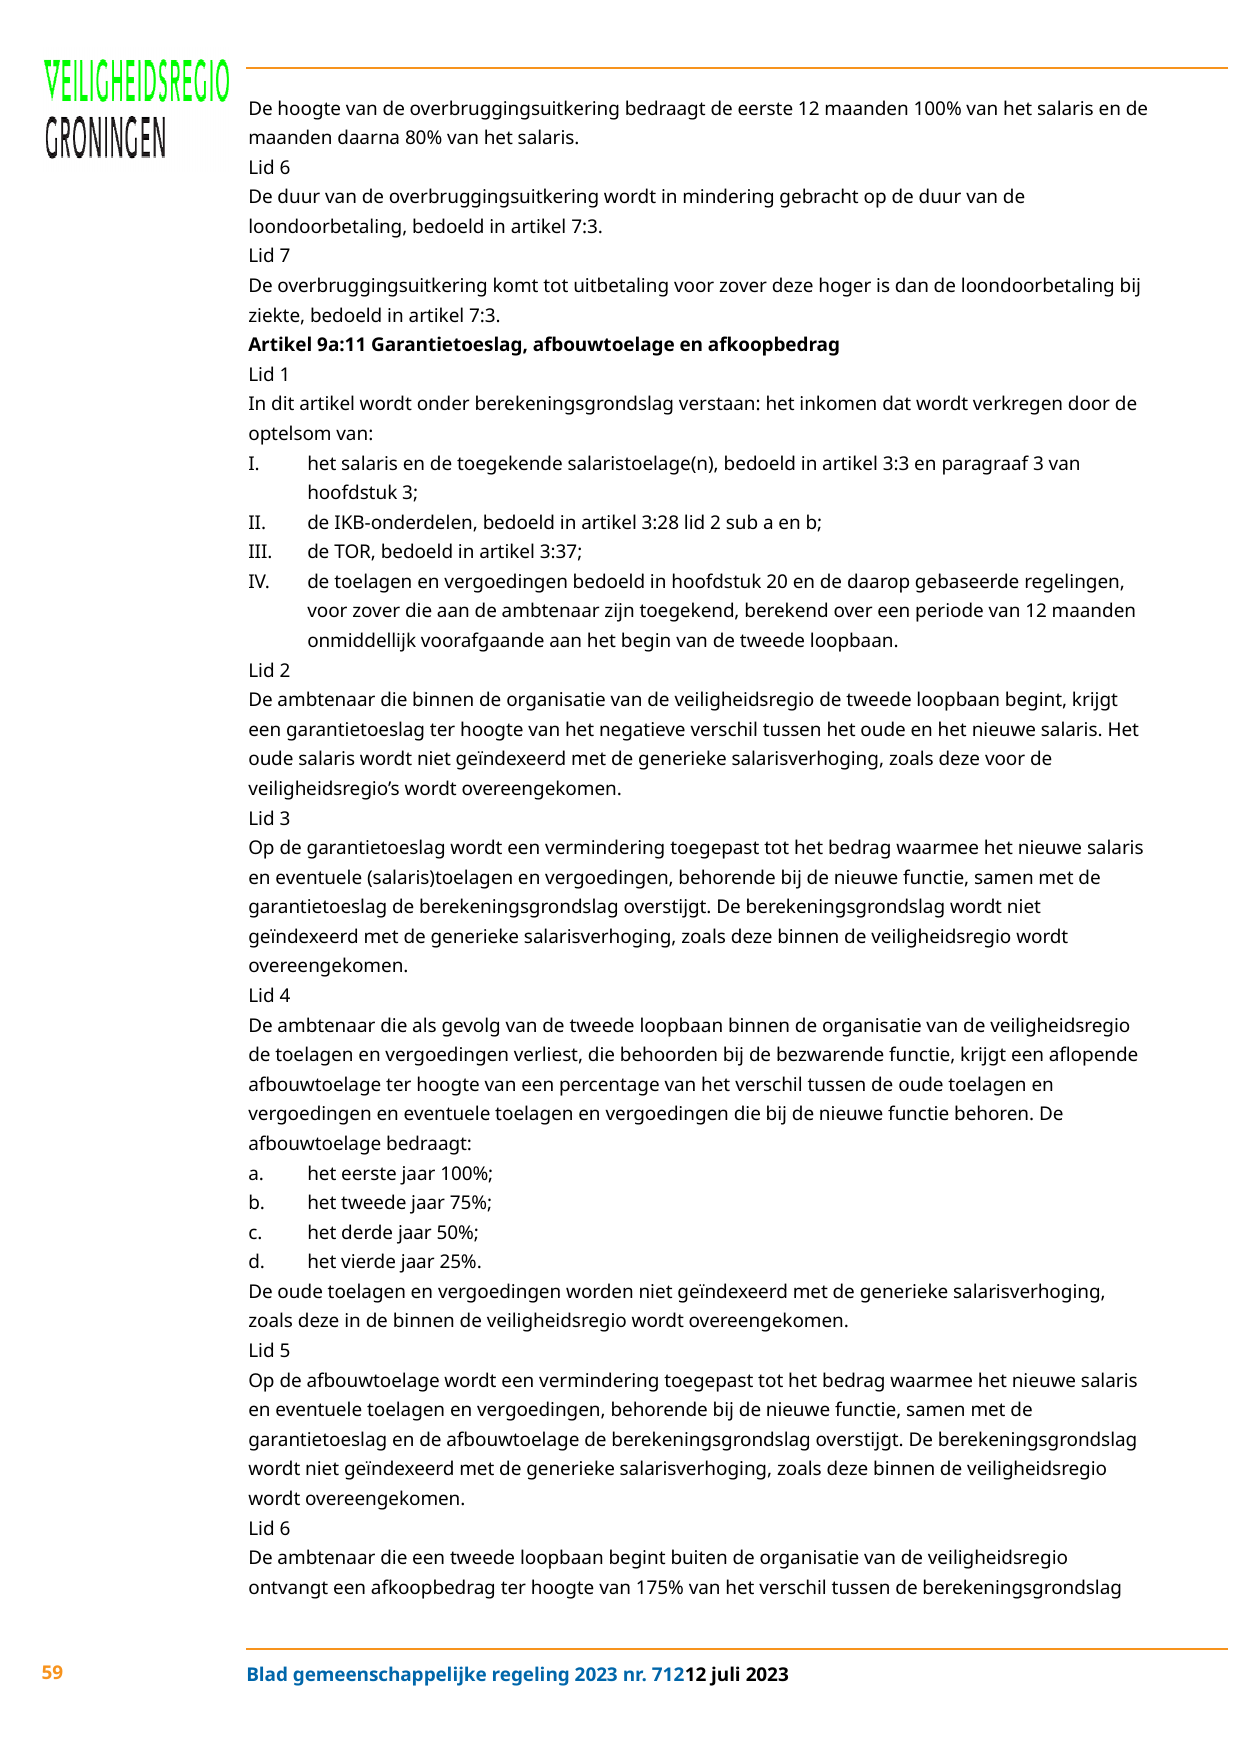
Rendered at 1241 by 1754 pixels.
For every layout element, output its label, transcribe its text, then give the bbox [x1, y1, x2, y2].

text In dit artikel wordt onder berekeningsgrondslag verstaan: het inkomen dat wordt verkregen door de optelsom van: [248, 391, 1152, 446]
text De oude toelagen en vergoedingen worden niet geïndexeerd met de generieke salarisverhoging, zoals deze in de binnen de veiligheidsregio wordt overeengekomen. [248, 1278, 1152, 1333]
text Op de garantietoeslag wordt een vermindering toegepast tot het bedrag waarmee het nieuwe salaris en eventuele (salaris)toelagen en vergoedingen, behorende bij de nieuwe functie, samen met de garantietoeslag de berekeningsgrondslag overstijgt. De berekeningsgrondslag wordt niet geïndexeerd met de generieke salarisverhoging, zoals deze binnen de veiligheidsregio wordt overeengekomen. [248, 834, 1152, 978]
text Lid 7 [248, 243, 1152, 268]
text Lid 3 [248, 805, 1152, 831]
text Artikel 9a:11 Garantietoeslag, afbouwtoelage en afkoopbedrag [248, 331, 1152, 357]
list het vierde jaar 25%. [248, 1248, 1152, 1274]
text De ambtenaar die als gevolg van de tweede loopbaan binnen de organisatie van de veiligheidsregio de toelagen en vergoedingen verliest, die behoorden bij de bezwarende functie, krijgt een aflopende afbouwtoelage ter hoogte van een percentage van het verschil tussen de oude toelagen en vergoedingen en eventuele toelagen en vergoedingen die bij de nieuwe functie behoren. De afbouwtoelage bedraagt: [248, 1012, 1152, 1156]
text Lid 6 [248, 154, 1152, 180]
list de TOR, bedoeld in artikel 3:37; [248, 538, 1152, 564]
list het tweede jaar 75%; [248, 1189, 1152, 1215]
text Lid 1 [248, 361, 1152, 387]
list het eerste jaar 100%; [248, 1160, 1152, 1186]
text De duur van de overbruggingsuitkering wordt in mindering gebracht op de duur van de loondoorbetaling, bedoeld in artikel 7:3. [248, 183, 1152, 239]
text Lid 6 [248, 1515, 1152, 1541]
text De ambtenaar die binnen de organisatie van de veiligheidsregio de tweede loopbaan begint, krijgt een garantietoeslag ter hoogte van het negatieve verschil tussen het oude en het nieuwe salaris. Het oude salaris wordt niet geïndexeerd met de generieke salarisverhoging, zoals deze voor de veiligheidsregio’s wordt overeengekomen. [248, 686, 1152, 801]
list het derde jaar 50%; [248, 1219, 1152, 1245]
text Op de afbouwtoelage wordt een vermindering toegepast tot het bedrag waarmee het nieuwe salaris en eventuele toelagen en vergoedingen, behorende bij de nieuwe functie, samen met de garantietoeslag en de afbouwtoelage de berekeningsgrondslag overstijgt. De berekeningsgrondslag wordt niet geïndexeerd met de generieke salarisverhoging, zoals deze binnen de veiligheidsregio wordt overeengekomen. [248, 1367, 1152, 1511]
text De hoogte van de overbruggingsuitkering bedraagt de eerste 12 maanden 100% van het salaris en de maanden daarna 80% van het salaris. [248, 95, 1152, 150]
list het salaris en de toegekende salaristoelage(n), bedoeld in artikel 3:3 en paragraaf 3 van hoofdstuk 3; [248, 450, 1152, 505]
text Lid 2 [248, 657, 1152, 683]
text De overbruggingsuitkering komt tot uitbetaling voor zover deze hoger is dan de loondoorbetaling bij ziekte, bedoeld in artikel 7:3. [248, 272, 1152, 328]
picture [41, 47, 231, 172]
text De ambtenaar die een tweede loopbaan begint buiten de organisatie van de veiligheidsregio ontvangt een afkoopbedrag ter hoogte van 175% van het verschil tussen de berekeningsgrondslag [248, 1544, 1152, 1600]
text Lid 4 [248, 982, 1152, 1008]
text Lid 5 [248, 1337, 1152, 1363]
list de toelagen en vergoedingen bedoeld in hoofdstuk 20 en de daarop gebaseerde regelingen, voor zover die aan de ambtenaar zijn toegekend, berekend over een periode van 12 maanden onmiddellijk voorafgaande aan het begin van de tweede loopbaan. [248, 568, 1152, 653]
list de IKB-onderdelen, bedoeld in artikel 3:28 lid 2 sub a en b; [248, 509, 1152, 535]
